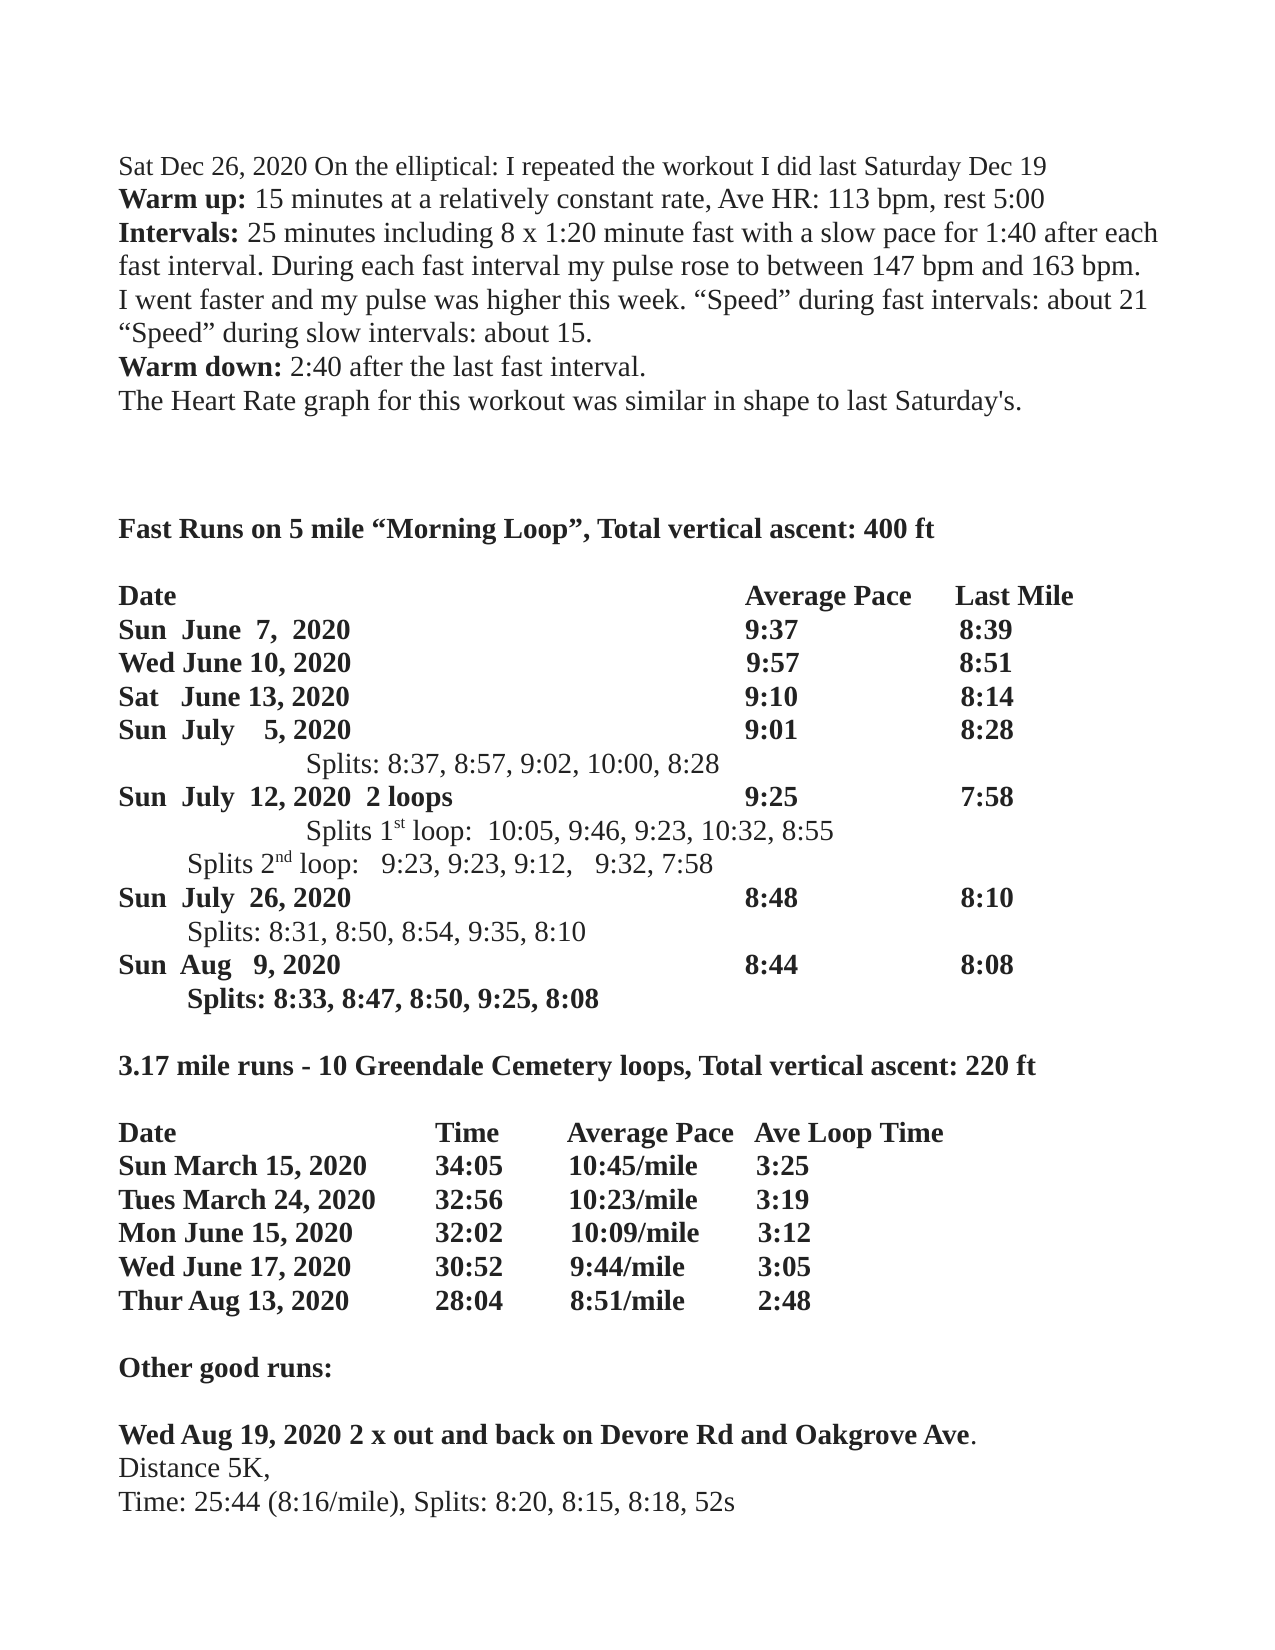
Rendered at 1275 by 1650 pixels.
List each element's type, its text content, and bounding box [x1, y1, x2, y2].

text Date Time Average Pace Ave Loop Time [118, 1115, 1161, 1148]
text Warm up: 15 minutes at a relatively constant rate, Ave HR: 113 bpm, rest 5:00 [118, 181, 1161, 215]
text Date Average Pace Last Mile [118, 578, 1161, 612]
text Wed Aug 19, 2020 2 x out and back on Devore Rd and Oakgrove Ave. [118, 1417, 1161, 1450]
text Distance 5K, [118, 1450, 1161, 1484]
text Fast Runs on 5 mile “Morning Loop”, Total vertical ascent: 400 ft [118, 511, 1161, 545]
text Splits 2nd loop: 9:23, 9:23, 9:12, 9:32, 7:58 [118, 847, 1161, 880]
text Sat June 13, 2020 9:10 8:14 Sun July 5, 2020 9:01 8:28 Splits: 8:37, 8:57, 9:02, 10:00, 8:28 Sun July 12, 2020 2 loops 9:25 7:58 Splits 1st loop: 10:05, 9:46, 9:23, 10:32, 8:55 [118, 679, 1161, 847]
list 3.17 mile runs - 10 Greendale Cemetery loops, Total vertical ascent: 220 ft [118, 1048, 1161, 1081]
text Sun June 7, 2020 9:37 8:39 [118, 612, 1161, 645]
text Intervals: 25 minutes including 8 x 1:20 minute fast with a slow pace for 1:40 after each fast interval. During each fast interval my pulse rose to between 147 bpm and 163 bpm. [118, 215, 1161, 282]
text Sun July 26, 2020 8:48 8:10 Splits: 8:31, 8:50, 8:54, 9:35, 8:10 [118, 880, 1161, 947]
text Wed June 17, 2020 30:52 9:44/mile 3:05 [118, 1249, 1161, 1283]
text Sun March 15, 2020 34:05 10:45/mile 3:25 [118, 1148, 1161, 1182]
text Sun Aug 9, 2020 8:44 8:08 Splits: 8:33, 8:47, 8:50, 9:25, 8:08 [118, 947, 1161, 1014]
text Mon June 15, 2020 32:02 10:09/mile 3:12 [118, 1216, 1161, 1249]
text Warm down: 2:40 after the last fast interval. [118, 349, 1161, 383]
text Sat Dec 26, 2020 On the elliptical: I repeated the workout I did last Saturday Dec 19 [118, 150, 1161, 181]
text Other good runs: [118, 1350, 1161, 1383]
text Tues March 24, 2020 32:56 10:23/mile 3:19 [118, 1182, 1161, 1216]
text The Heart Rate graph for this workout was similar in shape to last Saturday's. [118, 383, 1161, 416]
text Wed June 10, 2020 9:57 8:51 [118, 645, 1161, 679]
text I went faster and my pulse was higher this week. “Speed” during fast intervals: about 21 “Speed” during slow intervals: about 15. [118, 282, 1161, 349]
text Time: 25:44 (8:16/mile), Splits: 8:20, 8:15, 8:18, 52s [118, 1484, 1161, 1517]
text Thur Aug 13, 2020 28:04 8:51/mile 2:48 [118, 1283, 1161, 1316]
